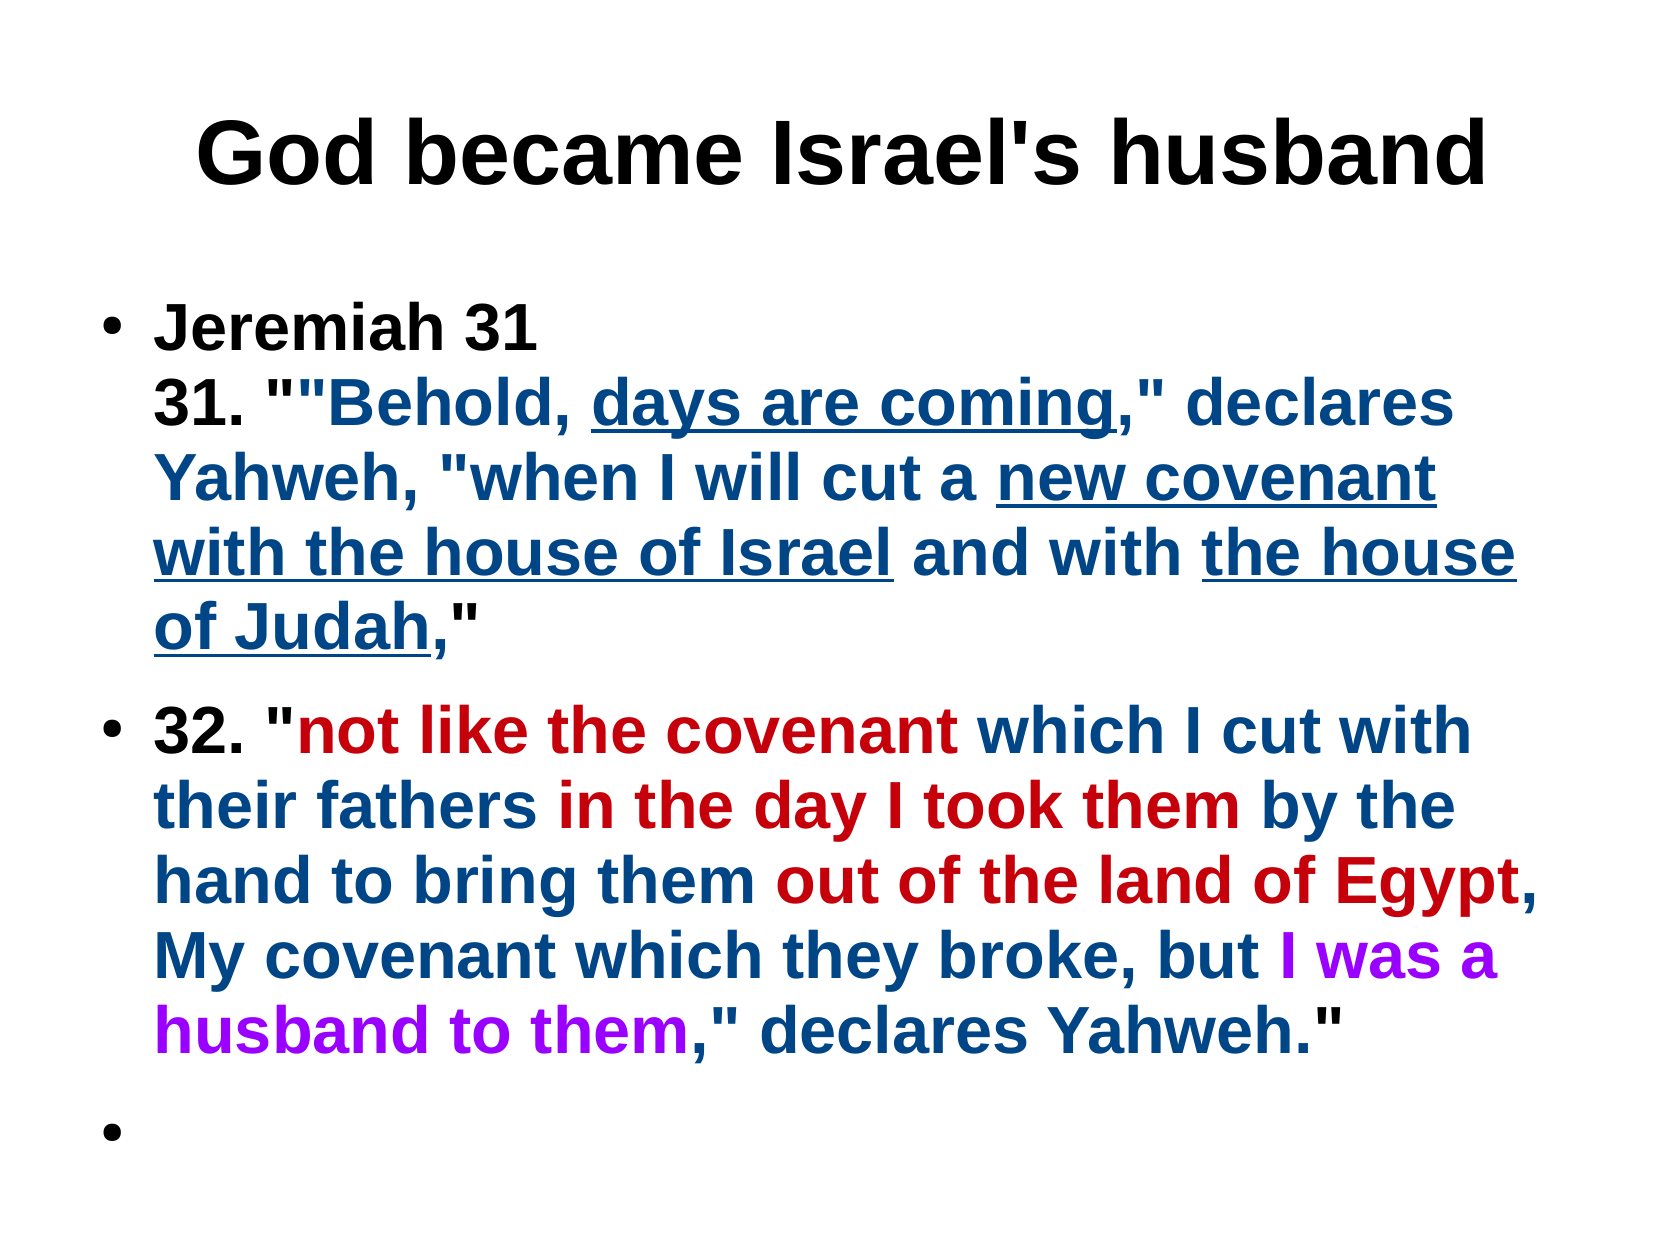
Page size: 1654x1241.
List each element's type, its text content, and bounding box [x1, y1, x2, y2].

list Jeremiah 31 31. ""Behold, days are coming," declares Yahweh, "when I will cut a new covenant with the house of Israel and with the house of Judah," 32. "not like the covenant which I cut with their fathers in the day I took them by the hand to bring them out of the land of Egypt, My covenant which they broke, but I was a husband to them," declares Yahweh." [82, 290, 1571, 1172]
title God became Israel's husband [82, 49, 1571, 257]
